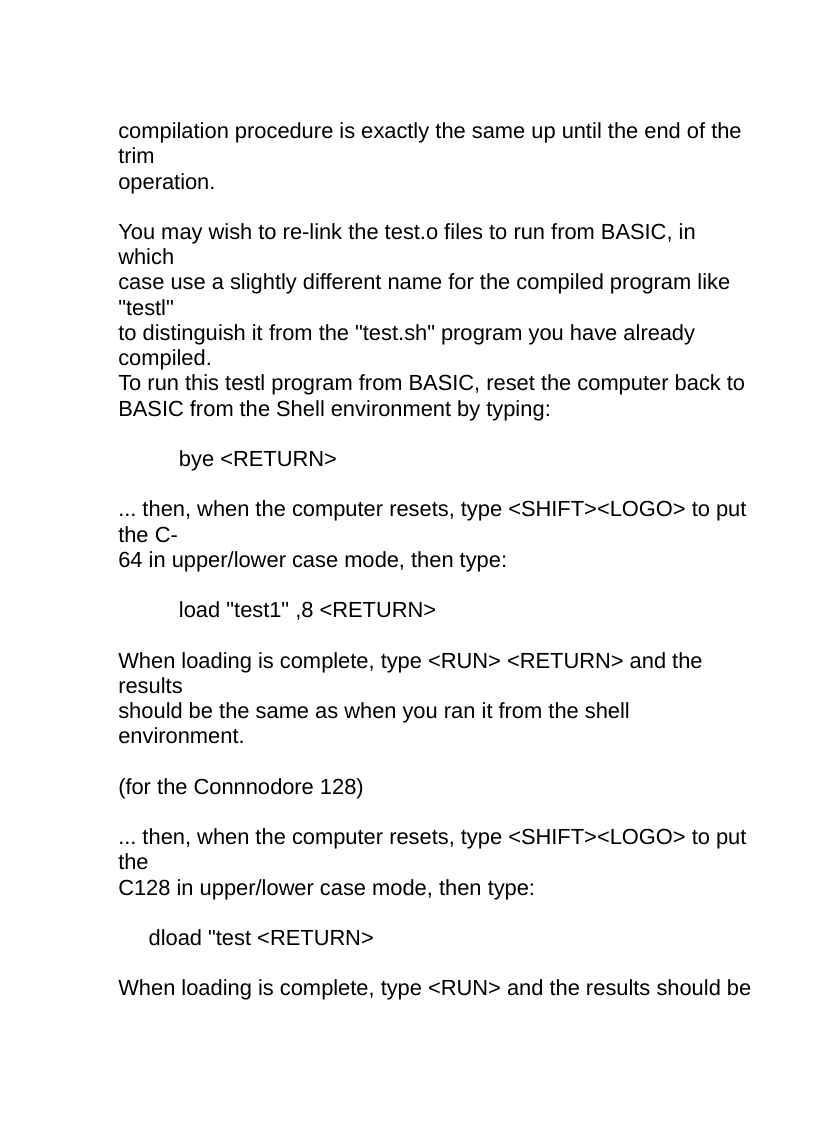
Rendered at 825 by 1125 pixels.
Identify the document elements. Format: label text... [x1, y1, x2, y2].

text 64 in upper/lower case mode, then type: [118, 547, 757, 572]
text operation. [118, 168, 757, 194]
text compilation procedure is exactly the same up until the end of the trim [118, 118, 757, 168]
text When loading is complete, type <RUN> <RETURN> and the results [118, 647, 757, 698]
text ... then, when the computer resets, type <SHIFT><LOGO> to put the [118, 824, 757, 874]
text ... then, when the computer resets, type <SHIFT><LOGO> to put the C- [118, 496, 757, 547]
text load "test1" ,8 <RETURN> [118, 597, 757, 622]
text case use a slightly different name for the compiled program like "testl" [118, 269, 757, 320]
text to distinguish it from the "test.sh" program you have already compiled. [118, 320, 757, 370]
text To run this testl program from BASIC, reset the computer back to [118, 370, 757, 395]
text You may wish to re-link the test.o files to run from BASIC, in which [118, 219, 757, 269]
text (for the Connnodore 128) [118, 773, 757, 799]
text bye <RETURN> [118, 446, 757, 471]
text C128 in upper/lower case mode, then type: [118, 874, 757, 899]
text dload "test <RETURN> [118, 925, 757, 950]
text should be the same as when you ran it from the shell environment. [118, 698, 757, 748]
text When loading is complete, type <RUN> and the results should be [118, 975, 757, 1000]
text BASIC from the Shell environment by typing: [118, 395, 757, 421]
